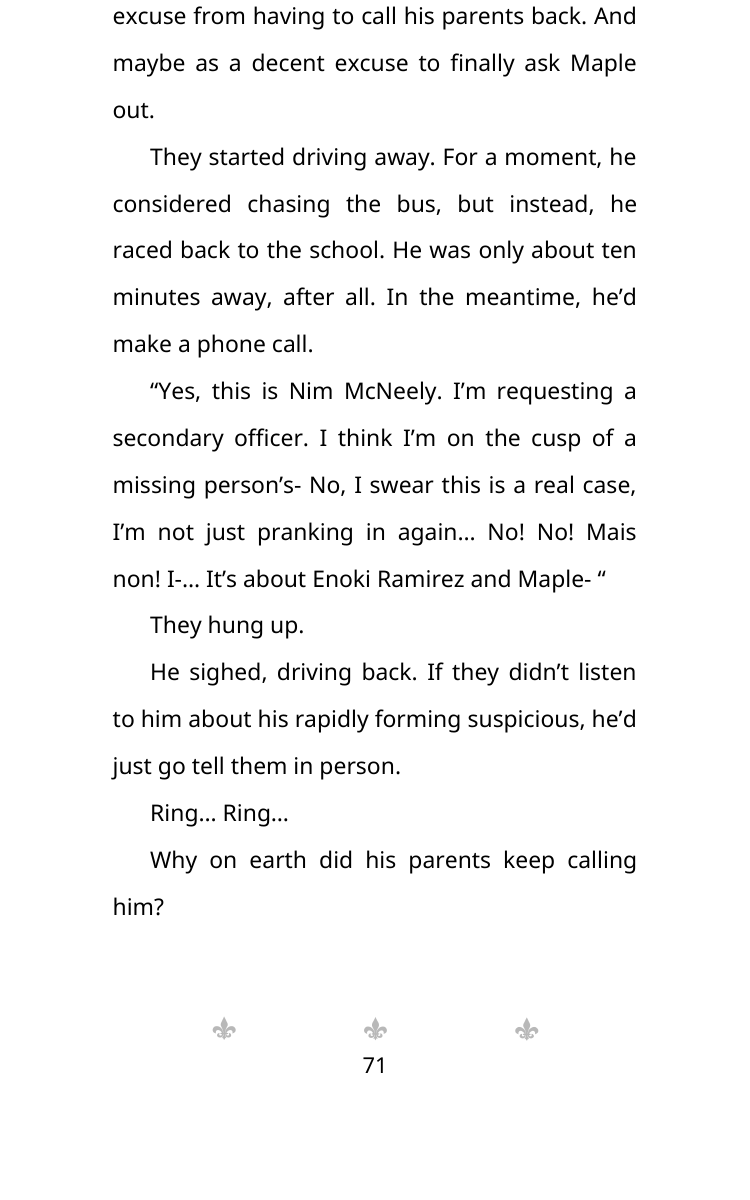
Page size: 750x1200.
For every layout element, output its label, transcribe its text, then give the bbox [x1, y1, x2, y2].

text They hung up. [112, 609, 637, 641]
text “Yes, this is Nim McNeely. I’m requesting a secondary officer. I think I’m on the cusp of a missing person’s- No, I swear this is a real case, I’m not just pranking in again… No! No! Mais non! I-… It’s about Enoki Ramirez and Maple- “ [112, 375, 637, 594]
text excuse from having to call his parents back. And maybe as a decent excuse to finally ask Maple out. [112, 0, 637, 125]
text He sighed, driving back. If they didn’t listen to him about his rapidly forming suspicious, he’d just go tell them in person. [112, 656, 637, 781]
text Ring… Ring… [112, 797, 637, 828]
text They started driving away. For a moment, he considered chasing the bus, but instead, he raced back to the school. He was only about ten minutes away, after all. In the meantime, he’d make a phone call. [112, 141, 637, 359]
text Why on earth did his parents keep calling him? [112, 844, 637, 922]
